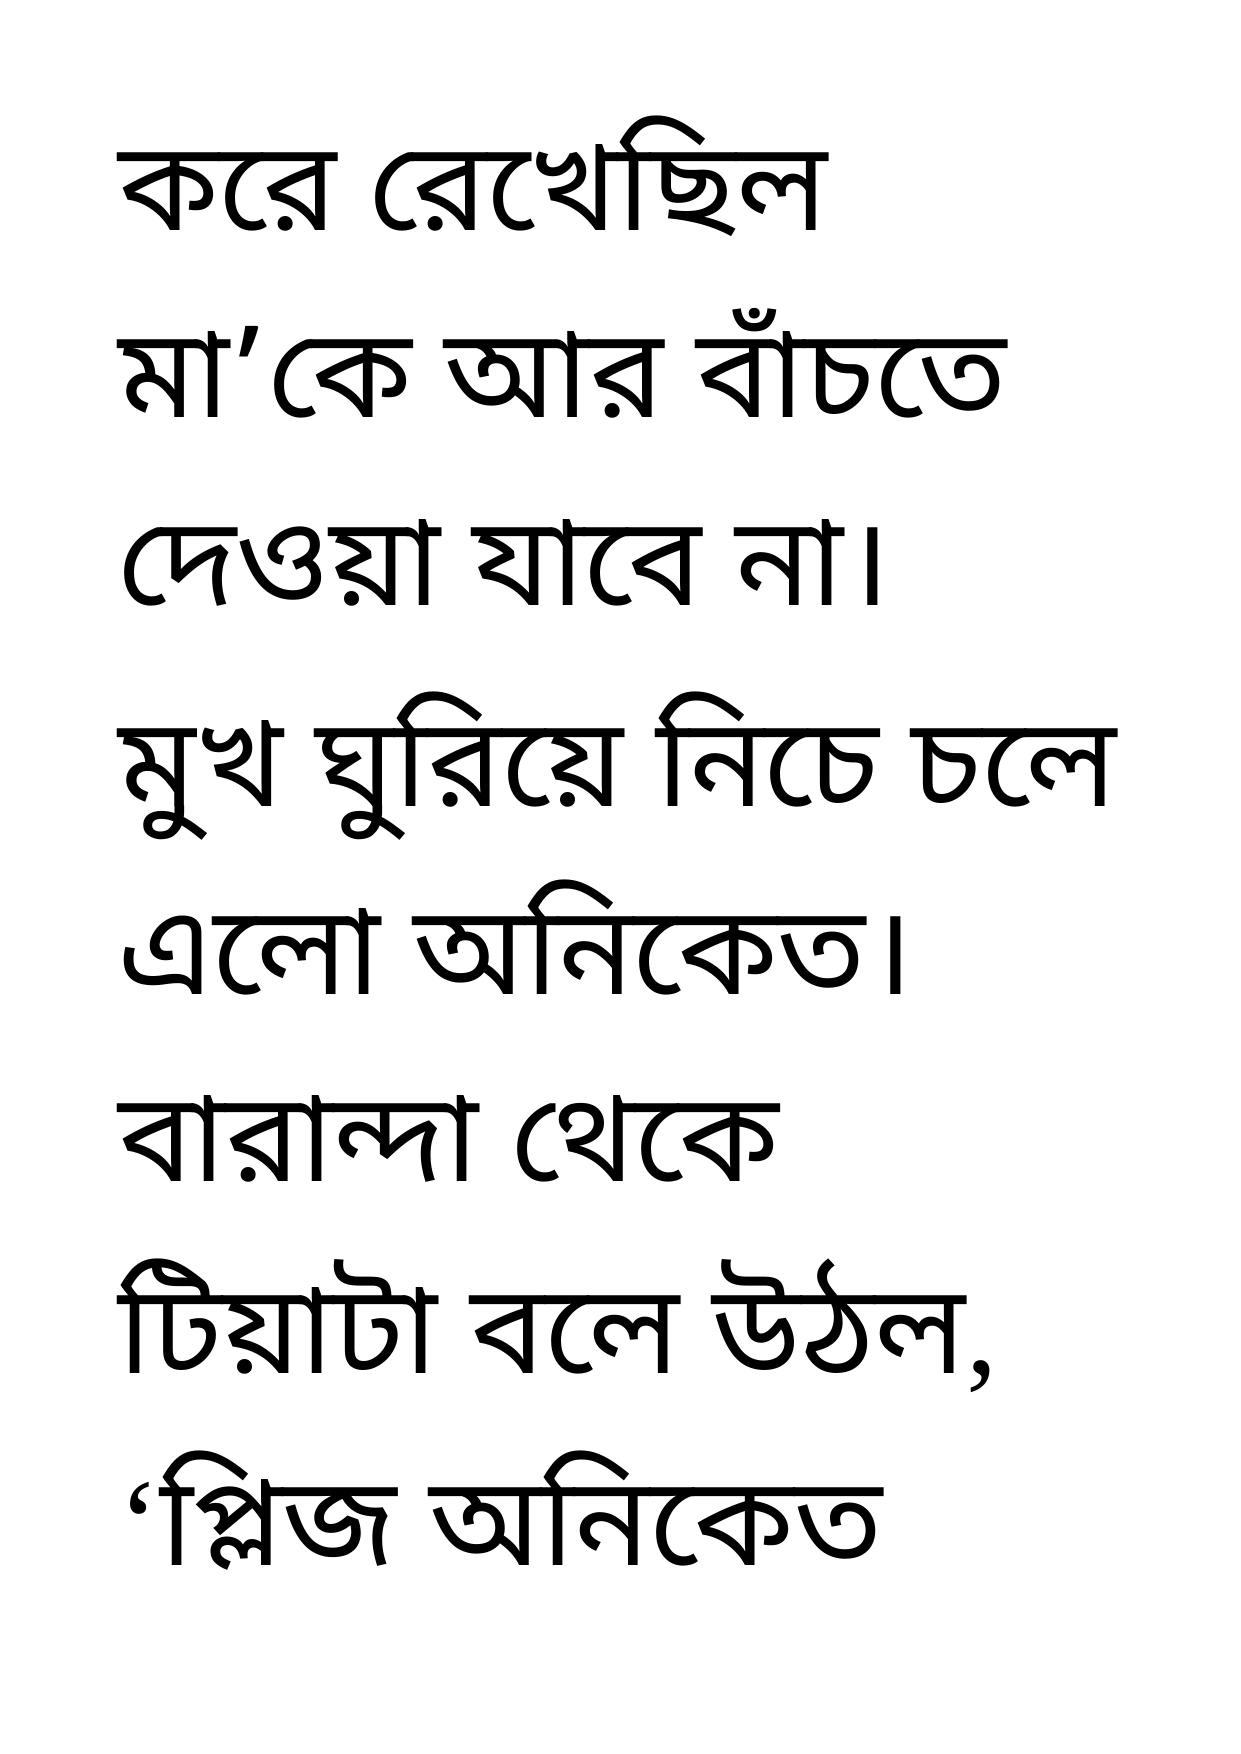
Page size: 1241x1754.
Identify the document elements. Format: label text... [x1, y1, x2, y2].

text মুখ ঘুরিয়ে নিচে চলে এলো অনিকেত। বারান্দা থেকে টিয়াটা বলে উঠল, ‘প্লিজ অনিকেত [118, 695, 1122, 1617]
text করে রেখেছিল মা’কে আর বাঁচতে দেওয়া যাবে না। [118, 118, 1122, 656]
